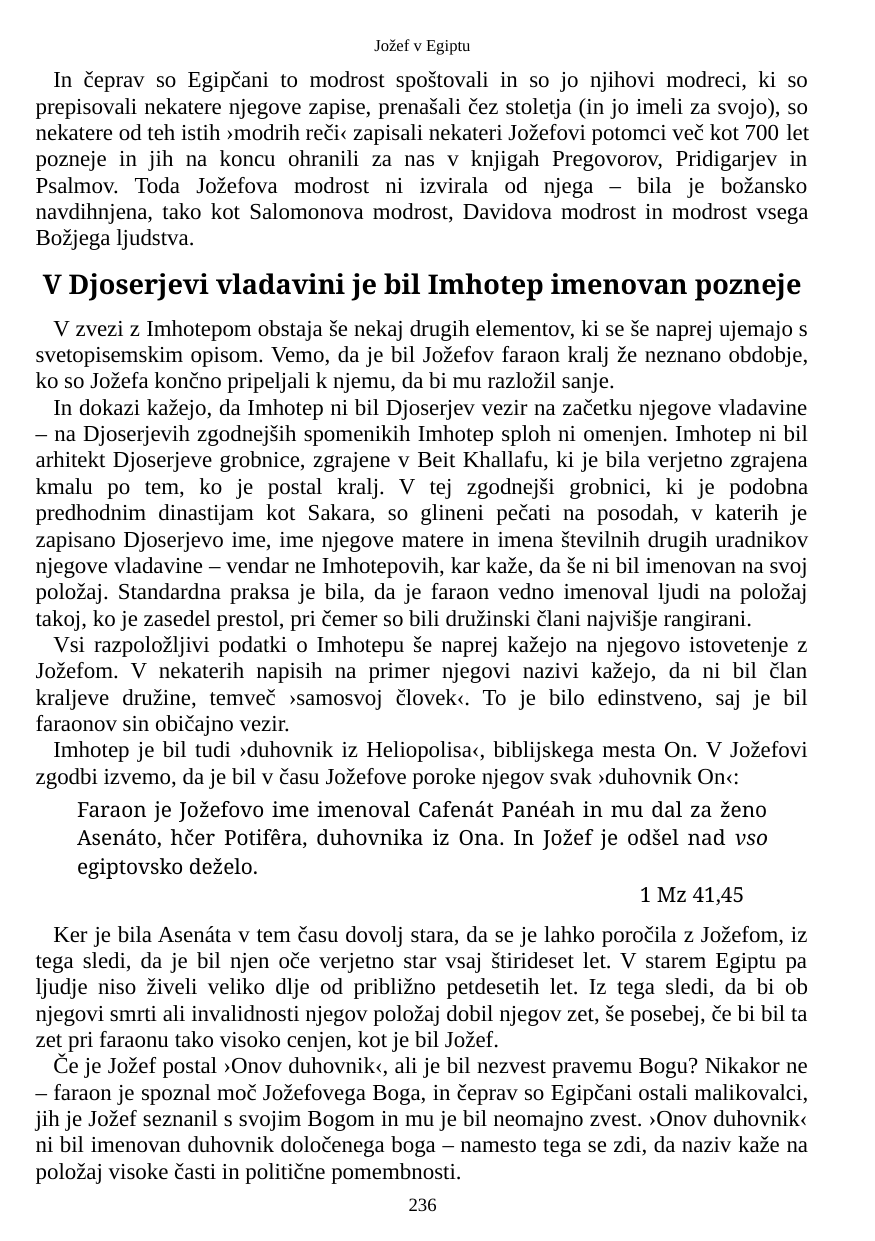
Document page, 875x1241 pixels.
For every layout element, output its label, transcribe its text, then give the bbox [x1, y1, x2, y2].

text Imhotep je bil tudi ›duhovnik iz Heliopolisa‹, biblijskega mesta On. V Jožefovi zgodbi izvemo, da je bil v času Jožefove poroke njegov svak ›duhovnik On‹: [35, 736, 809, 789]
text V zvezi z Imhotepom obstaja še nekaj drugih elementov, ki se še naprej ujemajo s svetopisemskim opisom. Vemo, da je bil Jožefov faraon kralj že neznano obdobje, ko so Jožefa končno pripeljali k njemu, da bi mu razložil sanje. [35, 315, 809, 394]
text In dokazi kažejo, da Imhotep ni bil Djoserjev vezir na začetku njegove vladavine – na Djoserjevih zgodnejših spomenikih Imhotep sploh ni omenjen. Imhotep ni bil arhitekt Djoserjeve grobnice, zgrajene v Beit Khallafu, ki je bila verjetno zgrajena kmalu po tem, ko je postal kralj. V tej zgodnejši grobnici, ki je podobna predhodnim dinastijam kot Sakara, so glineni pečati na posodah, v katerih je zapisano Djoserjevo ime, ime njegove matere in imena številnih drugih uradnikov njegove vladavine – vendar ne Imhotepovih, kar kaže, da še ni bil imenovan na svoj položaj. Standardna praksa je bila, da je faraon vedno imenoval ljudi na položaj takoj, ko je zasedel prestol, pri čemer so bili družinski člani najvišje rangirani. [35, 394, 809, 631]
text Faraon je Jožefovo ime imenoval Cafenát Panéah in mu dal za ženo Asenáto, hčer Potifêra, duhovnika iz Ona. In Jožef je odšel nad vso egiptovsko deželo. 1 Mz 41,45 [77, 795, 768, 909]
text In čeprav so Egipčani to modrost spoštovali in so jo njihovi modreci, ki so prepisovali nekatere njegove zapise, prenašali čez stoletja (in jo imeli za svojo), so nekatere od teh istih ›modrih reči‹ zapisali nekateri Jožefovi potomci več kot 700 let pozneje in jih na koncu ohranili za nas v knjigah Pregovorov, Pridigarjev in Psalmov. Toda Jožefova modrost ni izvirala od njega – bila je božansko navdihnjena, tako kot Salomonova modrost, Davidova modrost in modrost vsega Božjega ljudstva. [35, 66, 809, 251]
subtitle V Djoserjevi vladavini je bil Imhotep imenovan pozneje [35, 265, 809, 302]
text Ker je bila Asenáta v tem času dovolj stara, da se je lahko poročila z Jožefom, iz tega sledi, da je bil njen oče verjetno star vsaj štirideset let. V starem Egiptu pa ljudje niso živeli veliko dlje od približno petdesetih let. Iz tega sledi, da bi ob njegovi smrti ali invalidnosti njegov položaj dobil njegov zet, še posebej, če bi bil ta zet pri faraonu tako visoko cenjen, kot je bil Jožef. [35, 921, 809, 1052]
text Vsi razpoložljivi podatki o Imhotepu še naprej kažejo na njegovo istovetenje z Jožefom. V nekaterih napisih na primer njegovi nazivi kažejo, da ni bil član kraljeve družine, temveč ›samosvoj človek‹. To je bilo edinstveno, saj je bil faraonov sin običajno vezir. [35, 631, 809, 736]
text Če je Jožef postal ›Onov duhovnik‹, ali je bil nezvest pravemu Bogu? Nikakor ne – faraon je spoznal moč Jožefovega Boga, in čeprav so Egipčani ostali malikovalci, jih je Jožef seznanil s svojim Bogom in mu je bil neomajno zvest. ›Onov duhovnik‹ ni bil imenovan duhovnik določenega boga – namesto tega se zdi, da naziv kaže na položaj visoke časti in politične pomembnosti. [35, 1052, 809, 1184]
